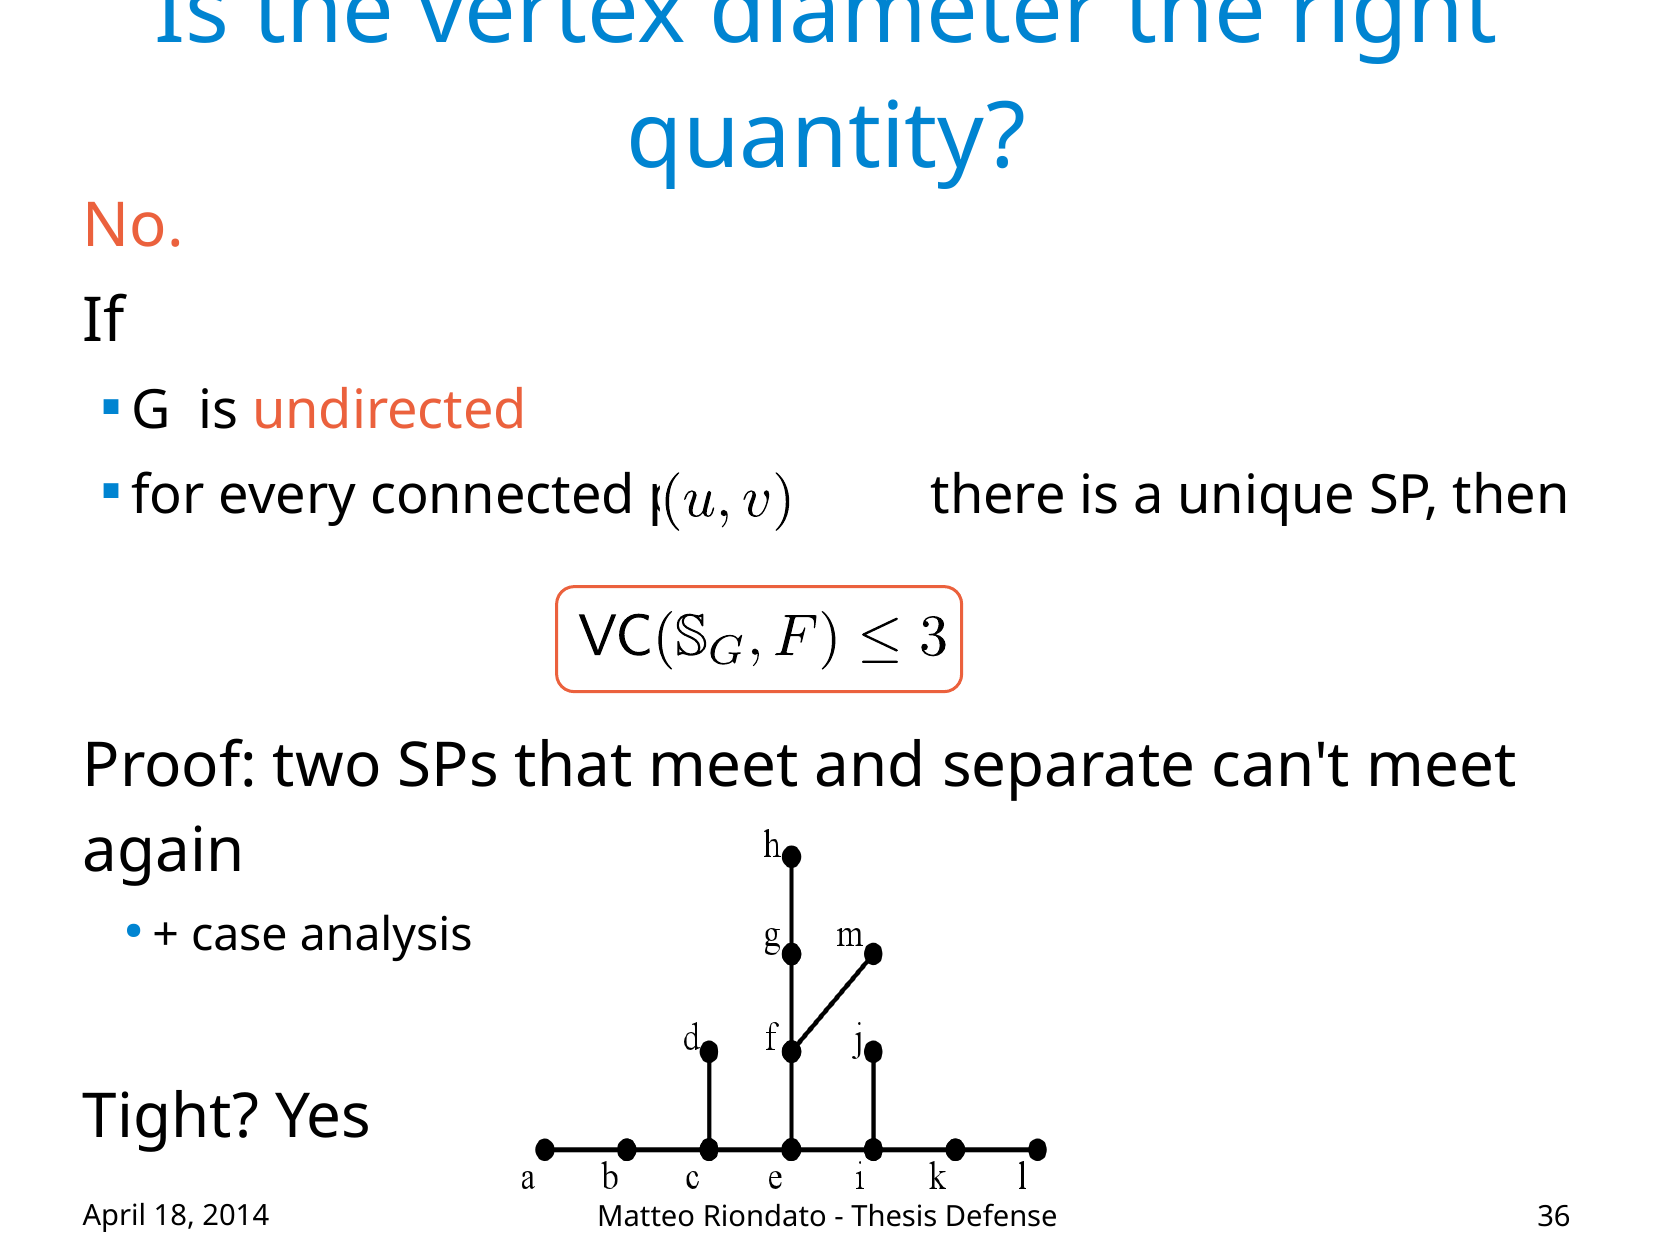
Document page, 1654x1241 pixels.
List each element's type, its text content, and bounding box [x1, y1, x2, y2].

text_box [659, 472, 796, 531]
picture [517, 824, 1051, 1195]
list No. If G is undirected for every connected pair there is a unique SP, then Proof: two SPs that meet and separate can't meet again + case analysis Tight? Yes [82, 180, 1571, 1186]
title Is the vertex diameter the right quantity? [82, 0, 1571, 139]
text_box [577, 611, 949, 670]
